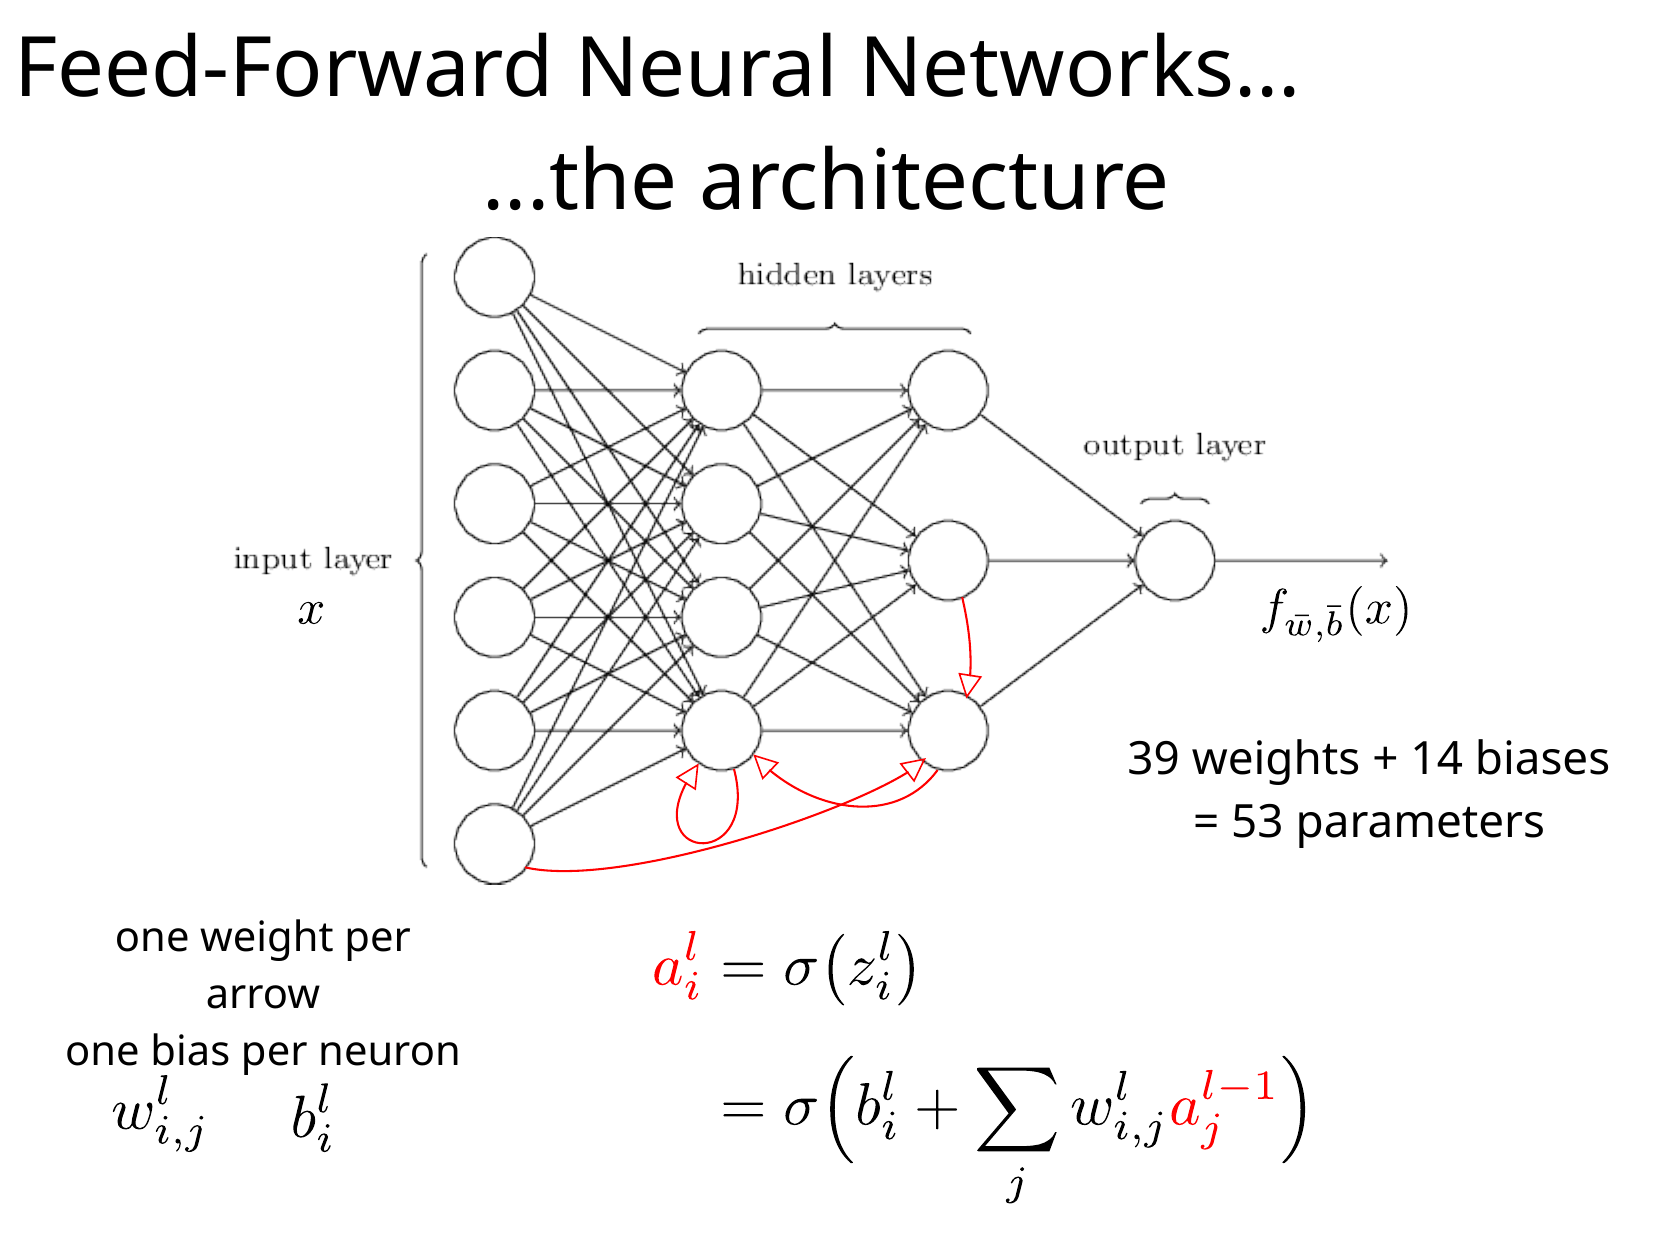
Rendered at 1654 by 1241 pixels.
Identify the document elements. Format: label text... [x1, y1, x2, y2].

text_box 39 weights + 14 biases = 53 parameters [1104, 725, 1634, 851]
picture [222, 237, 1416, 885]
picture [288, 1081, 333, 1155]
text_box Feed-Forward Neural Networks... ...the architecture [0, 0, 1653, 215]
picture [111, 1075, 204, 1153]
picture [651, 930, 1306, 1204]
text_box one weight per arrow one bias per neuron [39, 934, 487, 1050]
